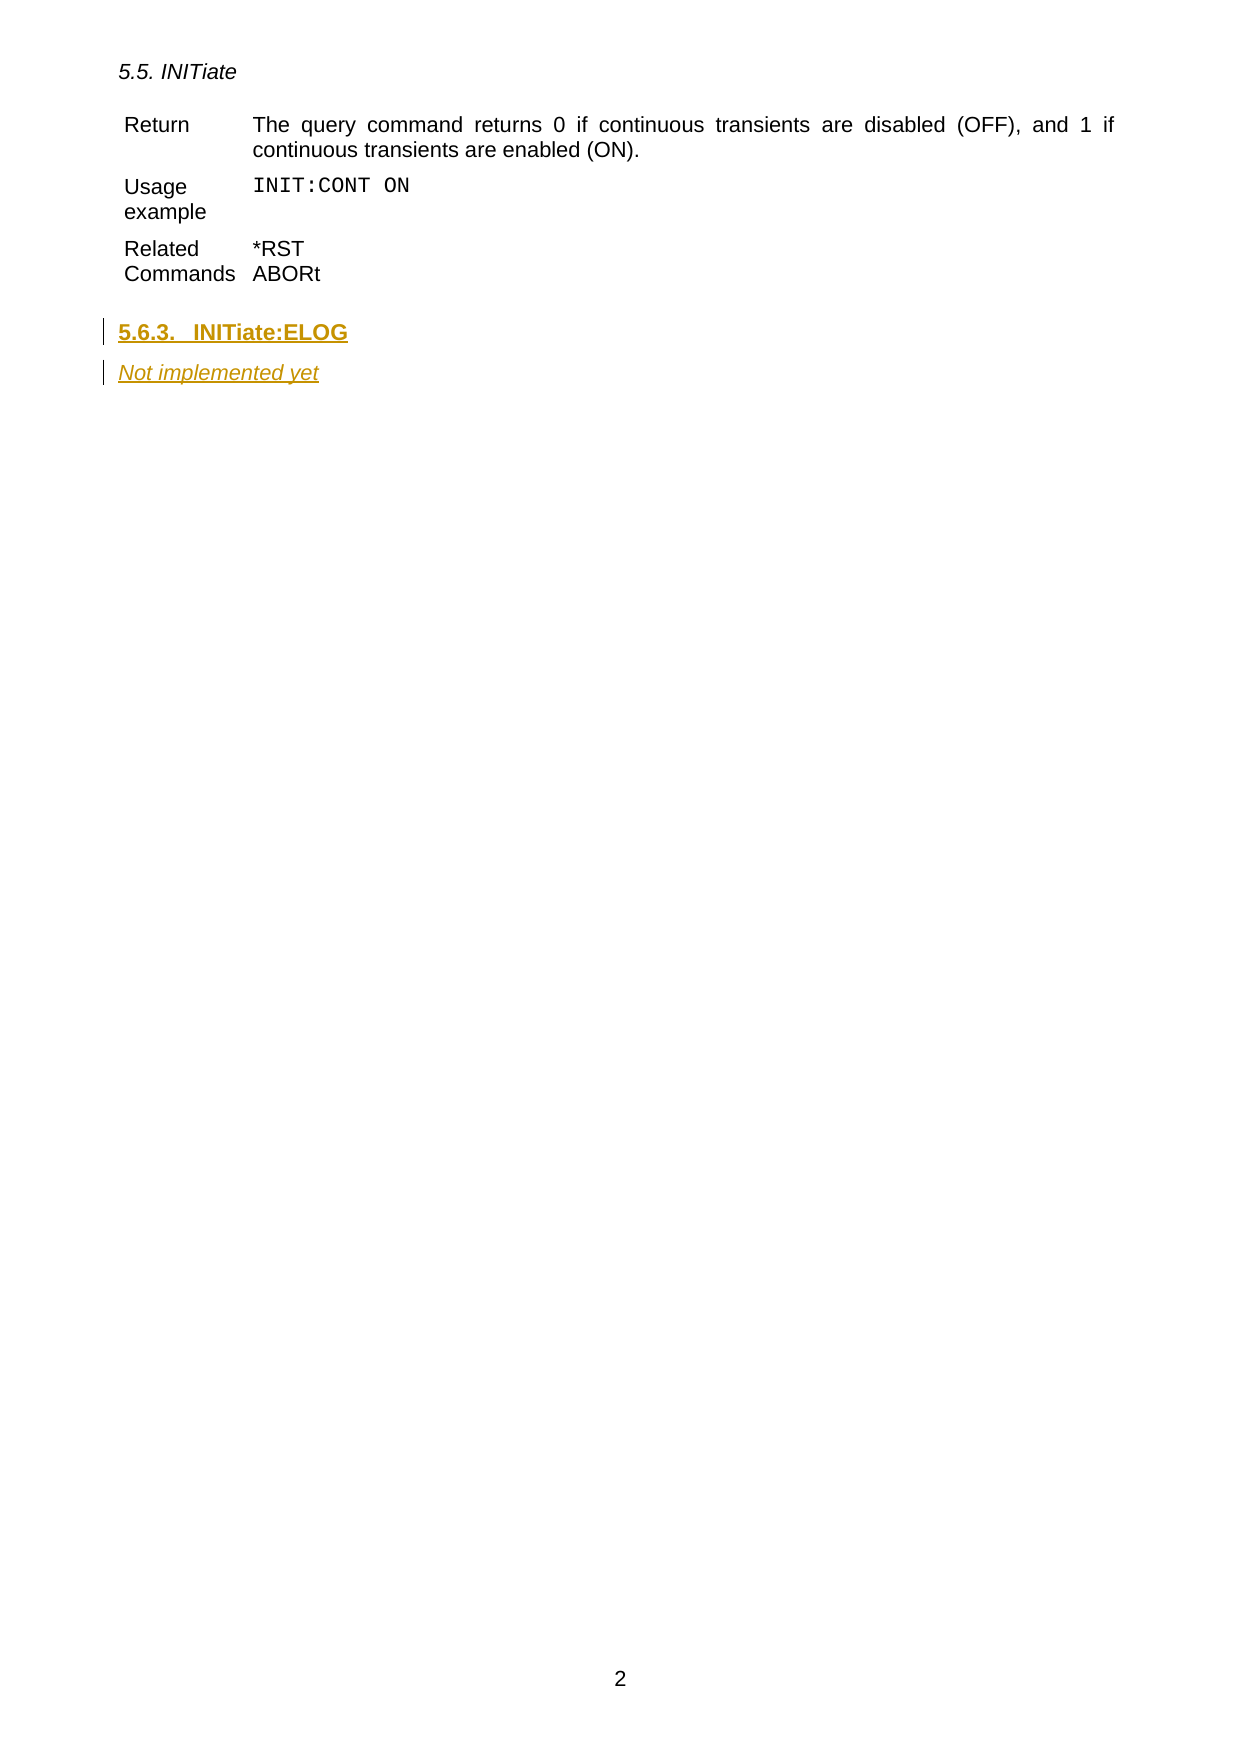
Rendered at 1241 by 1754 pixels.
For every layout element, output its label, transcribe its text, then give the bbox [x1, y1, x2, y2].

table_cell INIT:CONT ON [247, 168, 1122, 230]
table_cell The query command returns 0 if continuous transients are disabled (OFF), and 1 if continuous transients are enabled (ON). [247, 106, 1122, 168]
table_cell Return [118, 106, 247, 168]
table_cell *RST ABORt [247, 230, 1122, 292]
table_cell Usage example [118, 168, 247, 230]
text Not implemented yet [118, 359, 1122, 385]
subtitle INITiate:ELOG [118, 318, 1122, 345]
table_cell Related Commands [118, 230, 247, 292]
